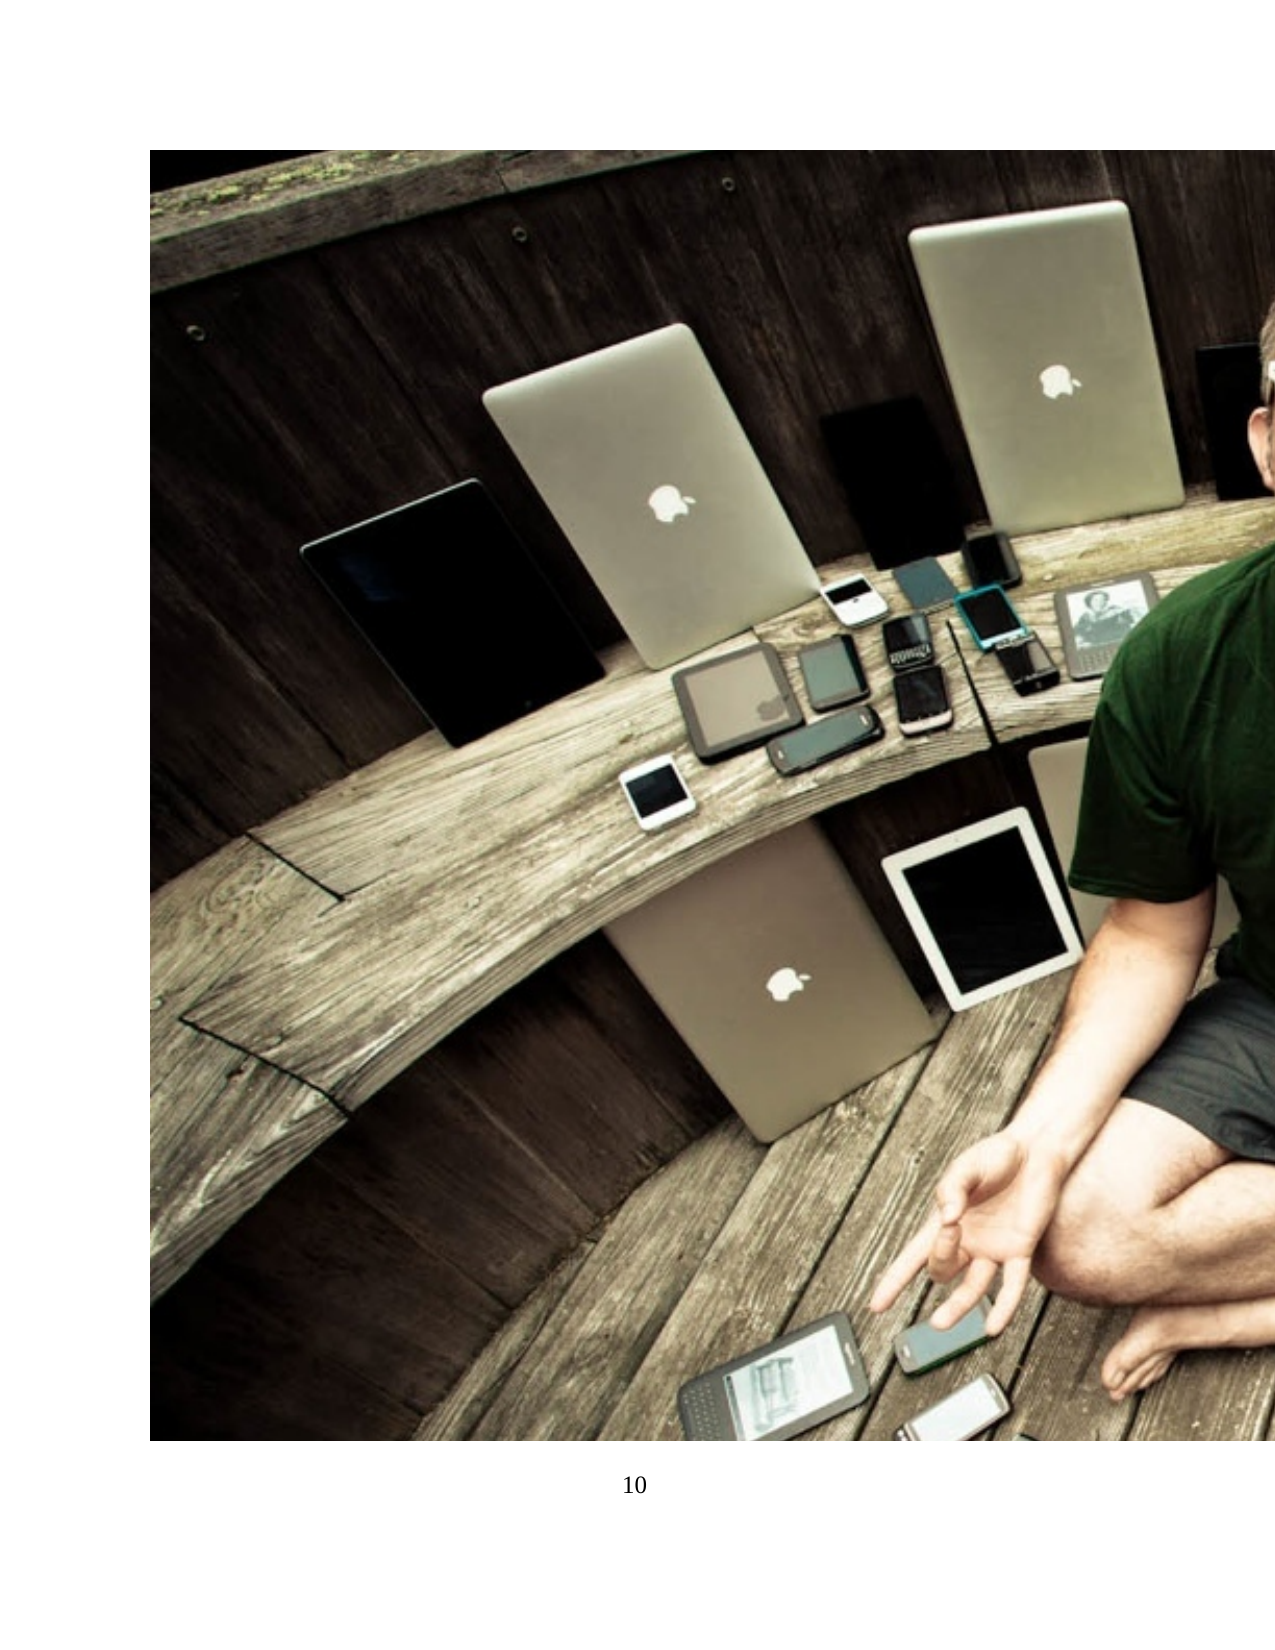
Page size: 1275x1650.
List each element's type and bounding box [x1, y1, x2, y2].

picture [150, 150, 1275, 1441]
